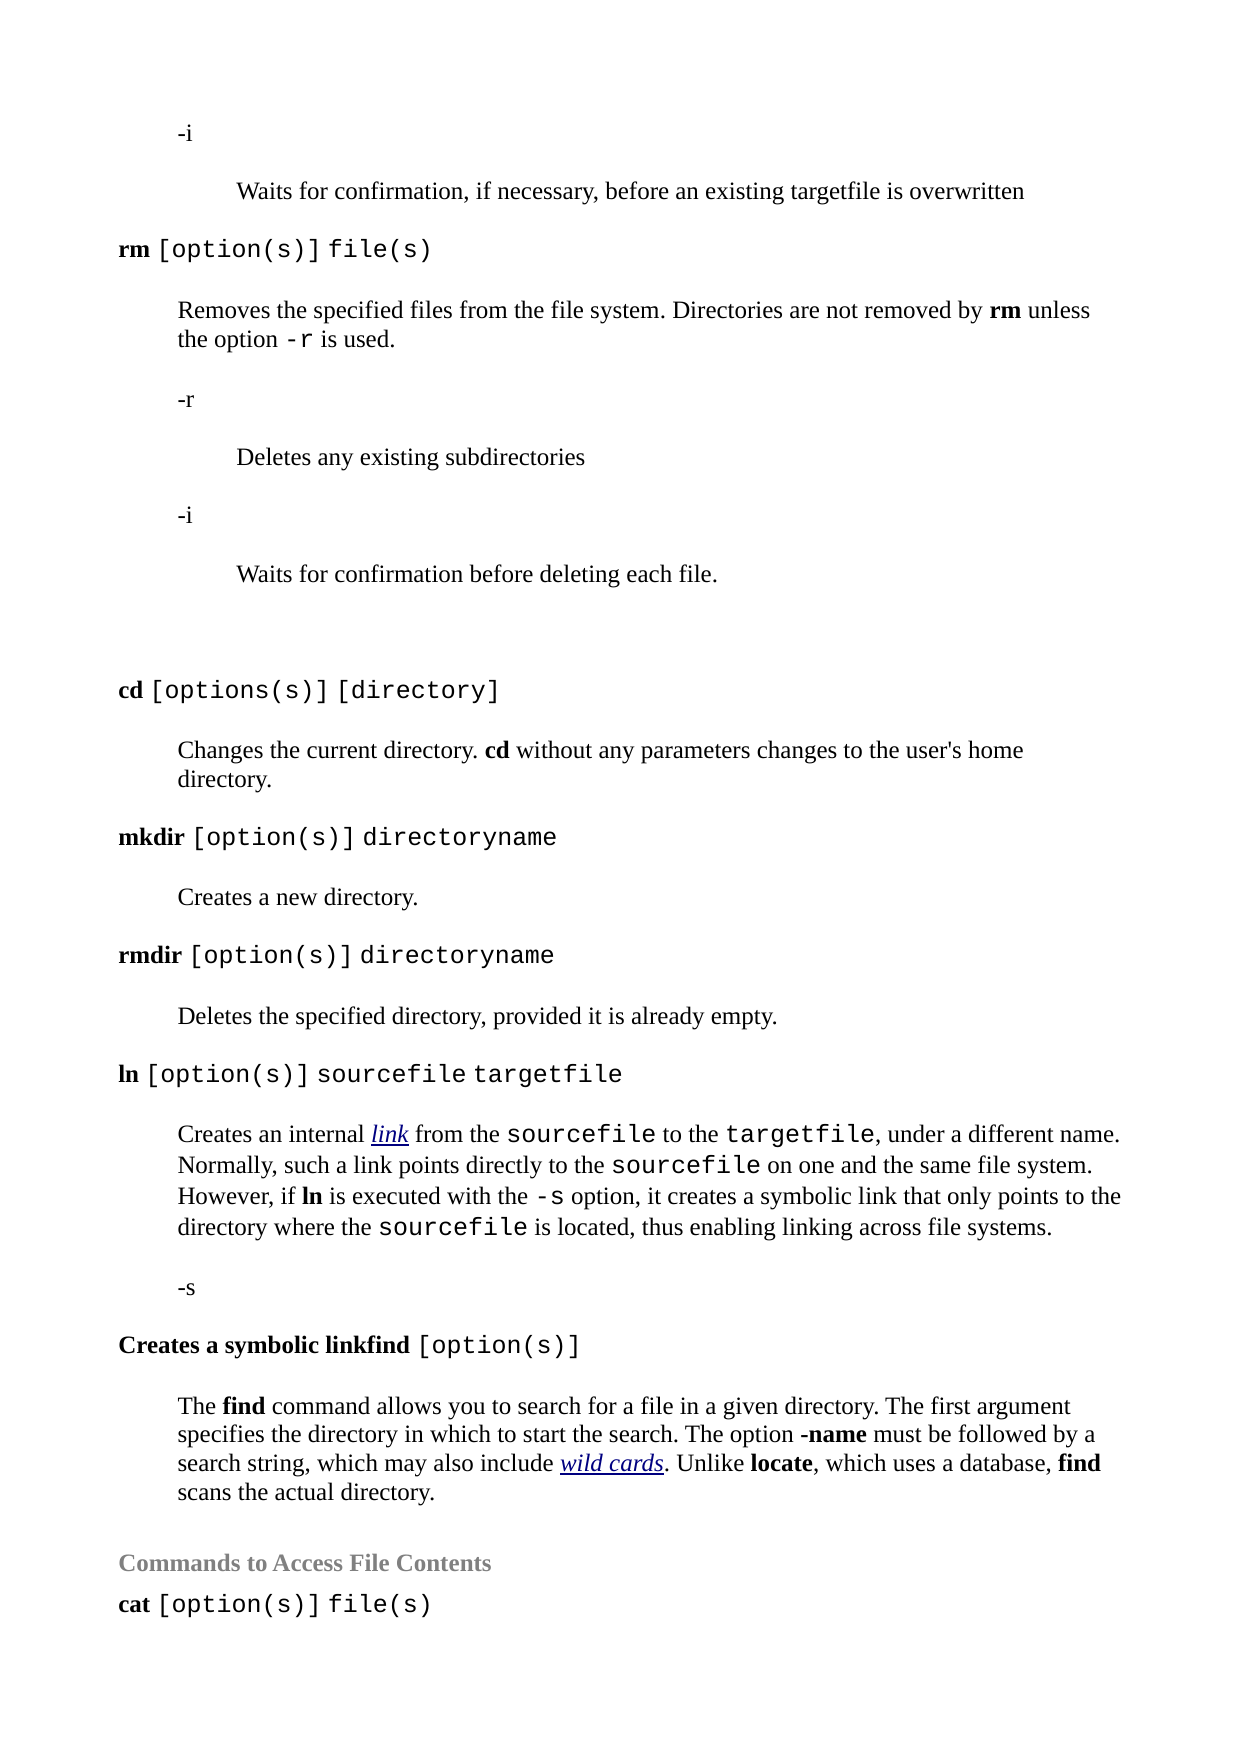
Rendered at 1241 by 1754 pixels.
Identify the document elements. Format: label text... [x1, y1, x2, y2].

list Deletes the specified directory, provided it is already empty. [177, 1001, 1122, 1029]
subtitle cd [options(s)] [directory] [118, 675, 1122, 706]
subtitle -i [177, 118, 1122, 147]
list The find command allows you to search for a file in a given directory. The first argument specifies the directory in which to start the search. The option -name must be followed by a search string, which may also include wild cards. Unlike locate, which uses a database, find scans the actual directory. [177, 1391, 1122, 1506]
subtitle mkdir [option(s)] directoryname [118, 822, 1122, 853]
subtitle rmdir [option(s)] directoryname [118, 941, 1122, 971]
list Creates an internal link from the sourcefile to the targetfile, under a different name. Normally, such a link points directly to the sourcefile on one and the same file system. However, if ln is executed with the -s option, it creates a symbolic link that only points to the directory where the sourcefile is located, thus enabling linking across file systems. [177, 1119, 1122, 1243]
list Creates a new directory. [177, 882, 1122, 911]
subtitle ln [option(s)] sourcefile targetfile [118, 1059, 1122, 1090]
list Removes the specified files from the file system. Directories are not removed by rm unless the option -r is used. [177, 295, 1122, 354]
subtitle -r [177, 384, 1122, 413]
subtitle Creates a symbolic linkfind [option(s)] [118, 1330, 1122, 1361]
subtitle rm [option(s)] file(s) [118, 234, 1122, 265]
subtitle -i [177, 500, 1122, 529]
list Changes the current directory. cd without any parameters changes to the user's home directory. [177, 735, 1122, 792]
subtitle Commands to Access File Contents [118, 1548, 1122, 1576]
list Deletes any existing subdirectories [236, 442, 1122, 471]
list Waits for confirmation before deleting each file. [236, 559, 1122, 587]
subtitle -s [177, 1272, 1122, 1301]
list Waits for confirmation, if necessary, before an existing targetfile is overwritten [236, 176, 1122, 205]
subtitle cat [option(s)] file(s) [118, 1589, 1122, 1620]
